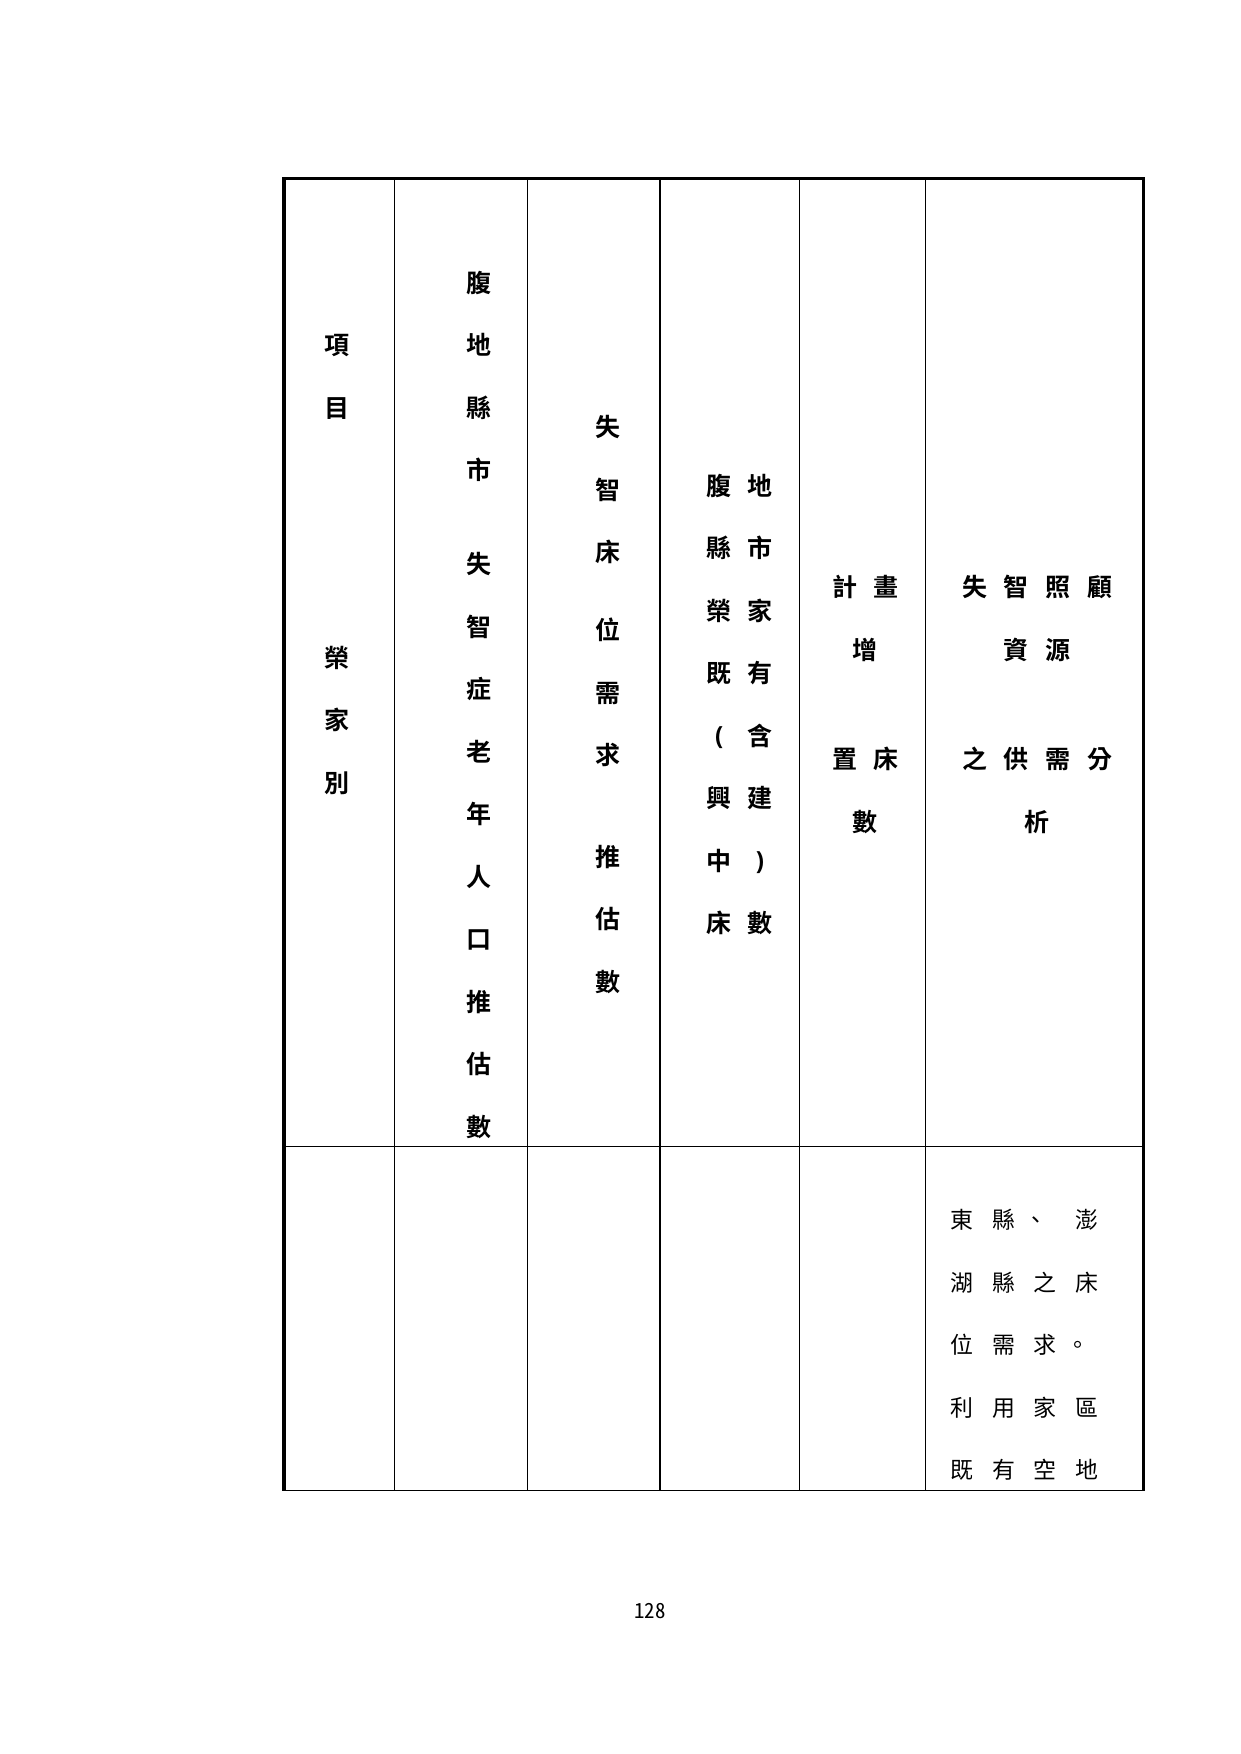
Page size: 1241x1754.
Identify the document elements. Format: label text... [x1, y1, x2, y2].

table_header 失智床 位需求 推估數 [528, 180, 659, 1146]
table_cell [286, 1147, 394, 1490]
table_header 腹地縣市 失智症老年人口推估數 [395, 180, 527, 1146]
table_cell [800, 1147, 925, 1490]
table_header 計畫增 置床數 [800, 180, 925, 1146]
table_cell [661, 1147, 799, 1490]
table_cell 東縣、澎湖縣之床位需求。利用家區既有空地 [926, 1147, 1142, 1490]
table_header 腹地縣市榮家既有(含興建中)床數 [661, 180, 799, 1146]
table_cell [528, 1147, 659, 1490]
table_header 項目 榮家 別 [286, 180, 394, 1146]
table_header 失智照顧資源 之供需分析 [926, 180, 1142, 1146]
table_cell [395, 1147, 527, 1490]
